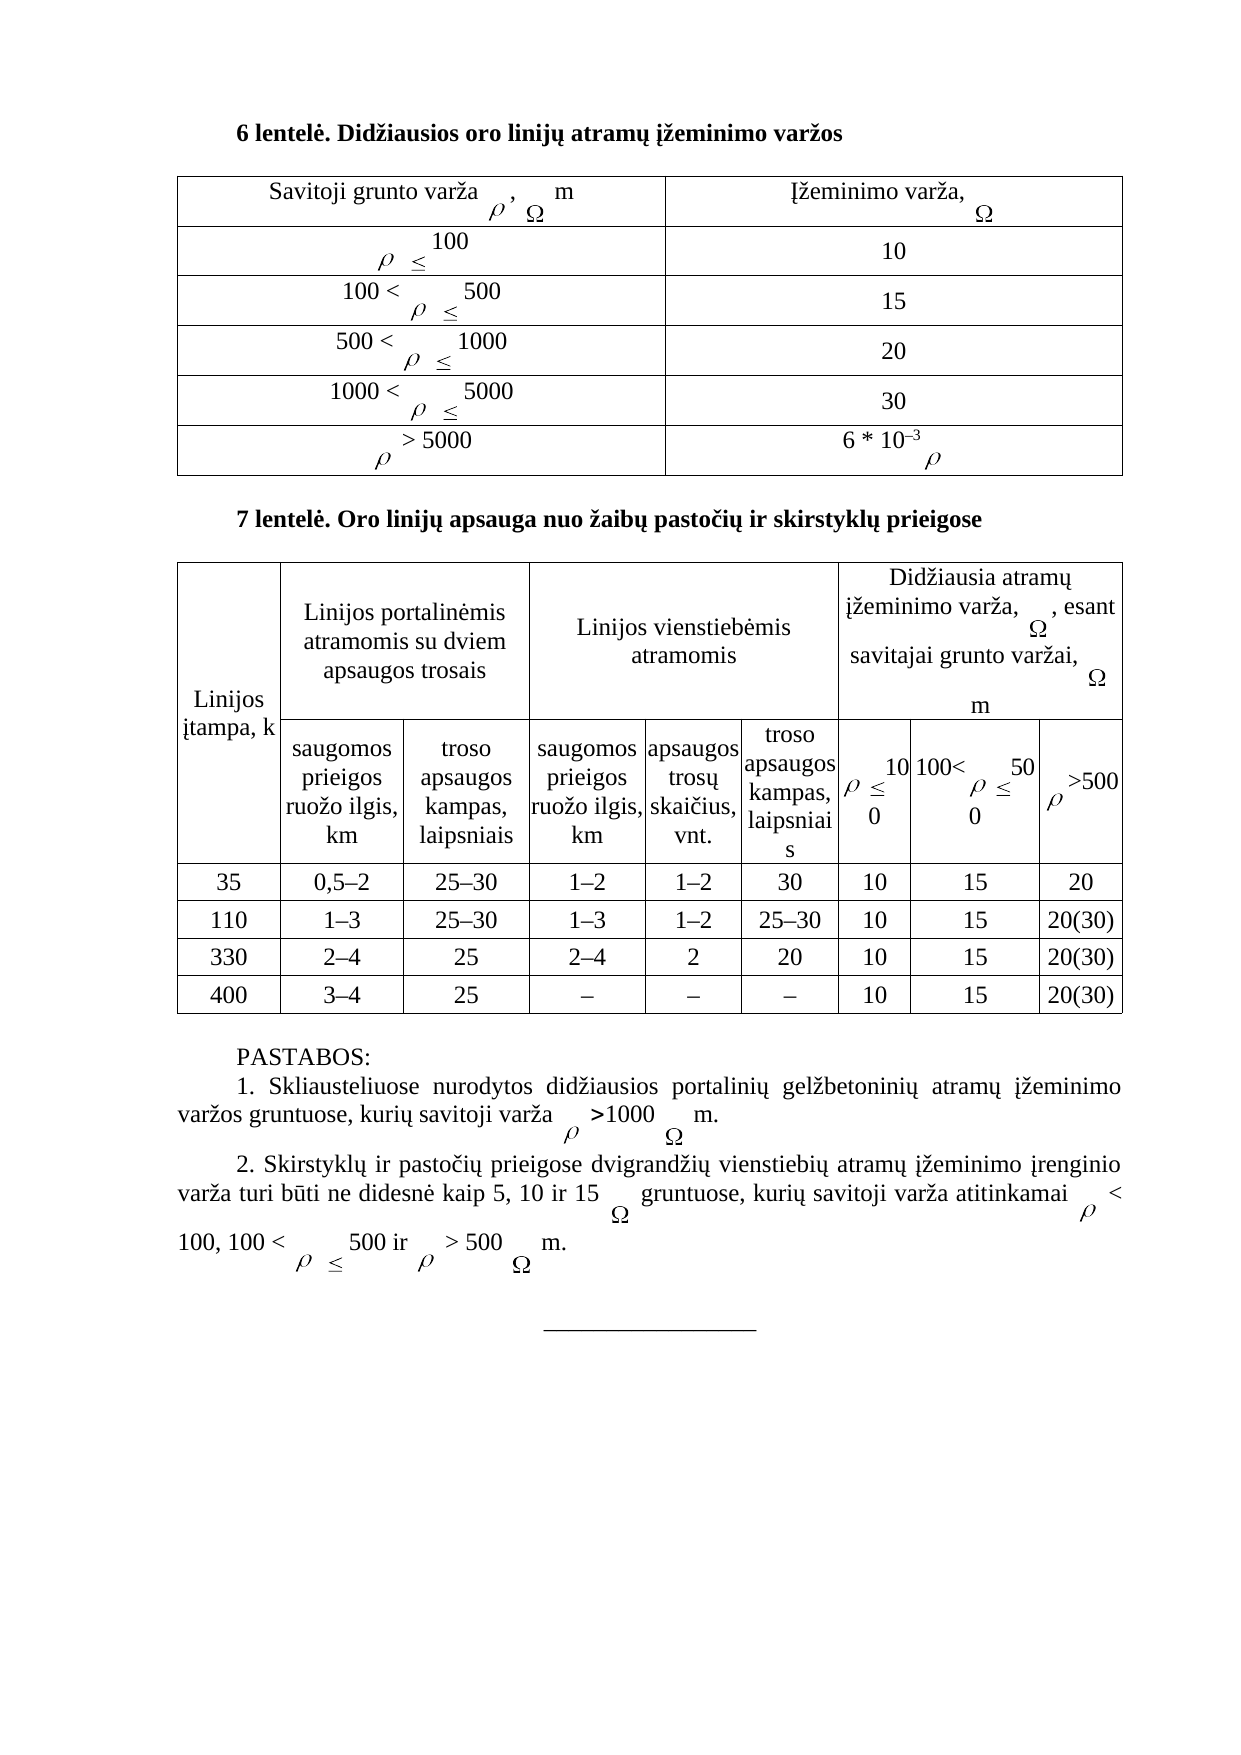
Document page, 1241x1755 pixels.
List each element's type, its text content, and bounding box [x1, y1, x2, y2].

table_cell 25–30 [742, 901, 838, 938]
table_cell 30 [666, 376, 1122, 425]
table_cell saugomos prieigos ruožo ilgis, km [530, 720, 645, 863]
table_cell 15 [911, 864, 1039, 900]
table_cell 0,5–2 [281, 864, 403, 900]
table_cell 100<500 [911, 720, 1039, 863]
table_cell 1–2 [646, 901, 741, 938]
table_cell 3–4 [281, 976, 403, 1013]
table_cell 25–30 [404, 864, 529, 900]
table_cell 1–2 [530, 864, 645, 900]
table_cell 10 [839, 901, 910, 938]
table_cell 20(30) [1040, 939, 1122, 975]
table_cell 20 [1040, 864, 1122, 900]
table_header Linijos portalinėmis atramomis su dviem apsaugos trosais [281, 563, 529, 718]
text PASTABOS: [177, 1042, 1122, 1071]
table_cell 2–4 [281, 939, 403, 975]
table_cell 25 [404, 976, 529, 1013]
table_cell 20(30) [1040, 976, 1122, 1013]
table_cell 25 [404, 939, 529, 975]
table_cell troso apsaugos kampas, laipsniais [742, 720, 838, 863]
table_cell saugomos prieigos ruožo ilgis, km [281, 720, 403, 863]
table_cell 100 [178, 227, 665, 275]
table_cell 500 < 1000 [178, 326, 665, 375]
table_cell 1000 < 5000 [178, 376, 665, 425]
table_cell 1–3 [530, 901, 645, 938]
table_cell 2–4 [530, 939, 645, 975]
table_cell 10 [839, 939, 910, 975]
text 7 lentelė. Oro linijų apsauga nuo žaibų pastočių ir skirstyklų prieigose [177, 504, 1122, 533]
table_cell 1–2 [646, 864, 741, 900]
table_cell 25–30 [404, 901, 529, 938]
table_cell 15 [666, 276, 1122, 325]
table_cell >500 [1040, 720, 1122, 863]
table_cell 35 [178, 864, 280, 900]
table_cell 30 [742, 864, 838, 900]
table_cell 1–3 [281, 901, 403, 938]
table_header Savitoji grunto varža , m [178, 177, 665, 226]
table_cell > 5000 [178, 426, 665, 475]
table_cell – [530, 976, 645, 1013]
text 6 lentelė. Didžiausios oro linijų atramų įžeminimo varžos [177, 118, 1122, 147]
table_cell apsaugos trosų skaičius, vnt. [646, 720, 741, 863]
table_cell 15 [911, 976, 1039, 1013]
table_header Didžiausia atramų įžeminimo varža, , esant savitajai grunto varžai, m [839, 563, 1122, 718]
table_cell 400 [178, 976, 280, 1013]
table_cell 15 [911, 901, 1039, 938]
text _________________ [177, 1305, 1122, 1334]
table_cell 100 < 500 [178, 276, 665, 325]
table_header Įžeminimo varža, [666, 177, 1122, 226]
table_cell 20 [666, 326, 1122, 375]
table_cell troso apsaugos kampas, laipsniais [404, 720, 529, 863]
table_header Linijos vienstiebėmis atramomis [530, 563, 838, 718]
table_cell – [646, 976, 741, 1013]
table_cell 20 [742, 939, 838, 975]
table_cell 110 [178, 901, 280, 938]
table_cell 20(30) [1040, 901, 1122, 938]
table_cell 10 [666, 227, 1122, 275]
table_cell 10 [839, 976, 910, 1013]
table_cell 2 [646, 939, 741, 975]
table_cell 100 [839, 720, 910, 863]
text 1. Skliausteliuose nurodytos didžiausios portalinių gelžbetoninių atramų įžeminimo varžos gruntuose, kurių savitoji varža 1000 m. [177, 1071, 1122, 1149]
table_cell 10 [839, 864, 910, 900]
table_header Linijos įtampa, k [178, 563, 280, 863]
table_cell 330 [178, 939, 280, 975]
table_cell 6 * 10–3 [666, 426, 1122, 475]
table_cell 15 [911, 939, 1039, 975]
table_cell – [742, 976, 838, 1013]
text 2. Skirstyklų ir pastočių prieigose dvigrandžių vienstiebių atramų įžeminimo įrenginio varža turi būti ne didesnė kaip 5, 10 ir 15 gruntuose, kurių savitoji varža atitinkamai < 100, 100 < 500 ir > 500 m. [177, 1149, 1122, 1276]
